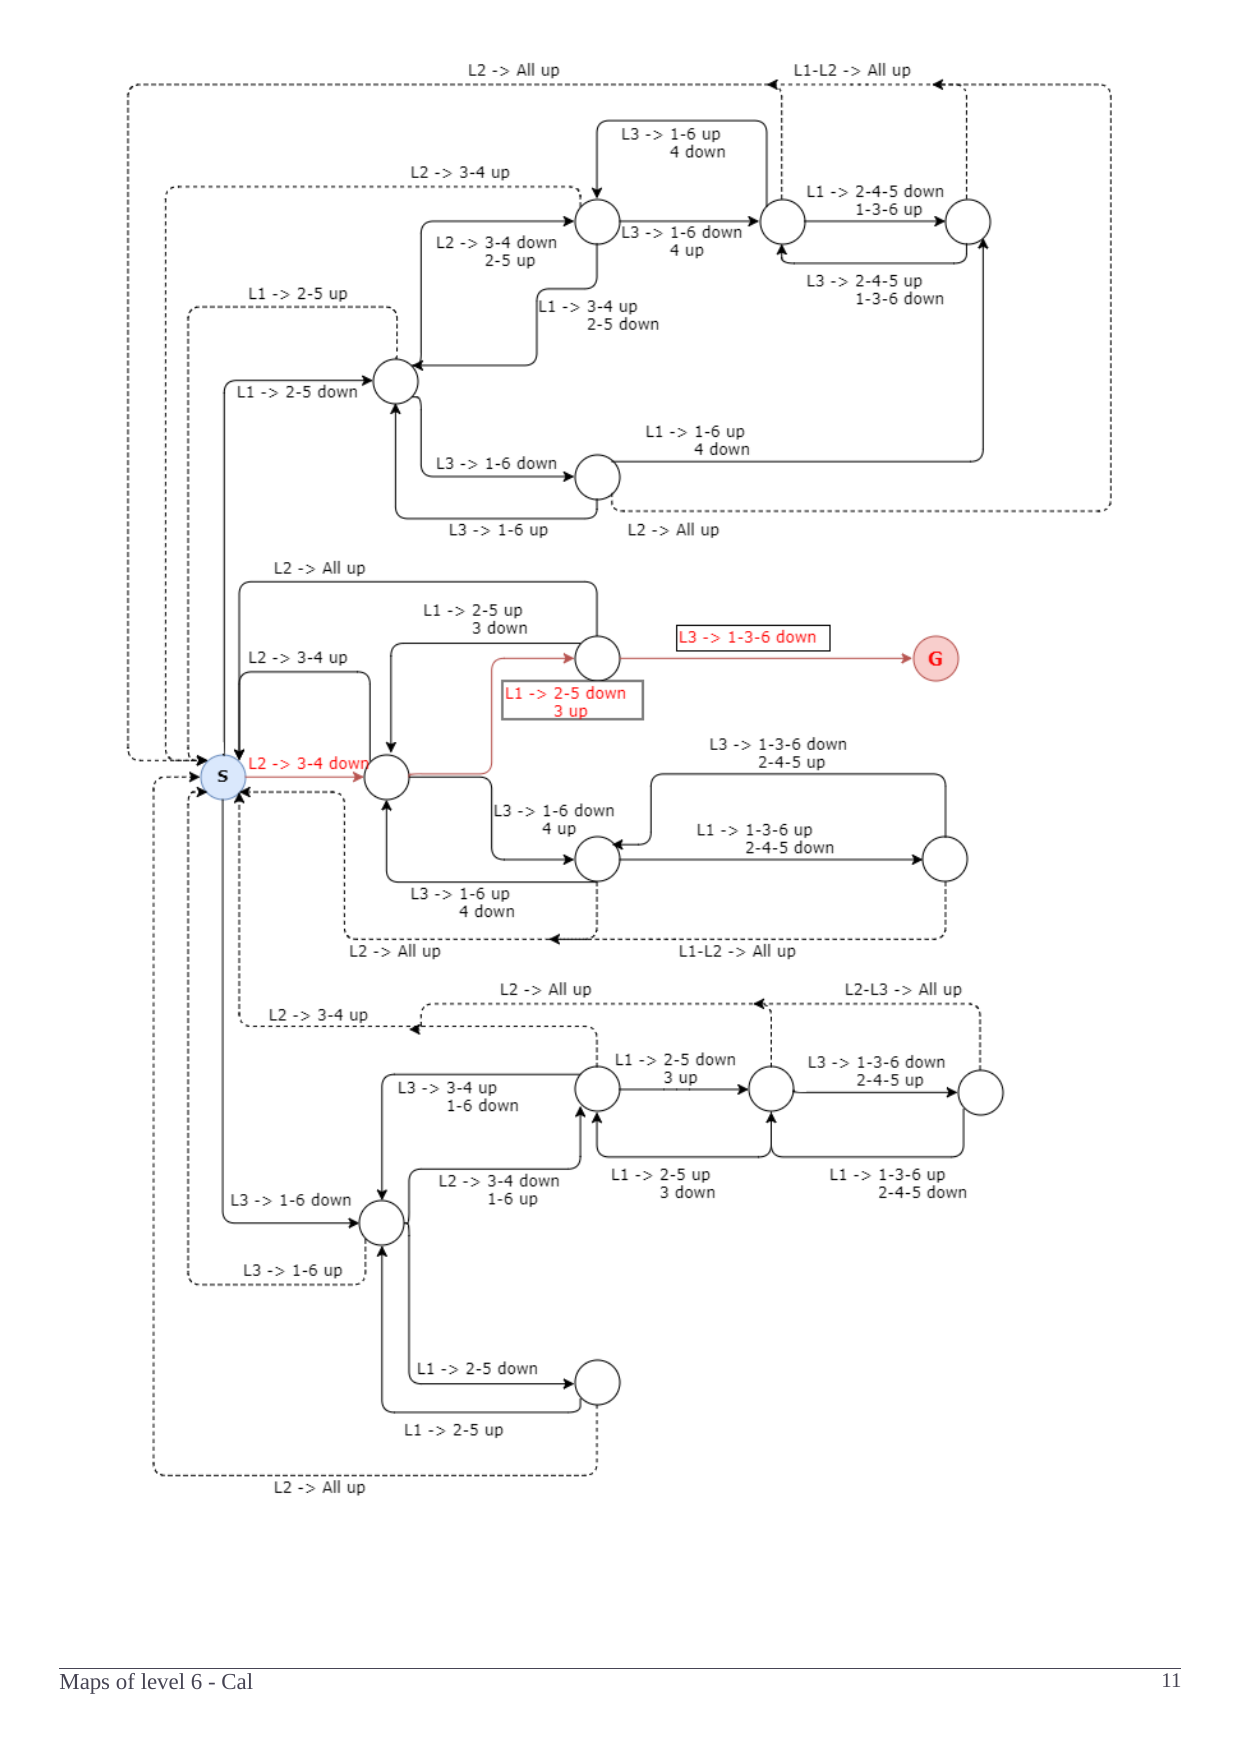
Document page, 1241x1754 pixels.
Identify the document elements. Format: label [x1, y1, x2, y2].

picture [118, 59, 1122, 1502]
